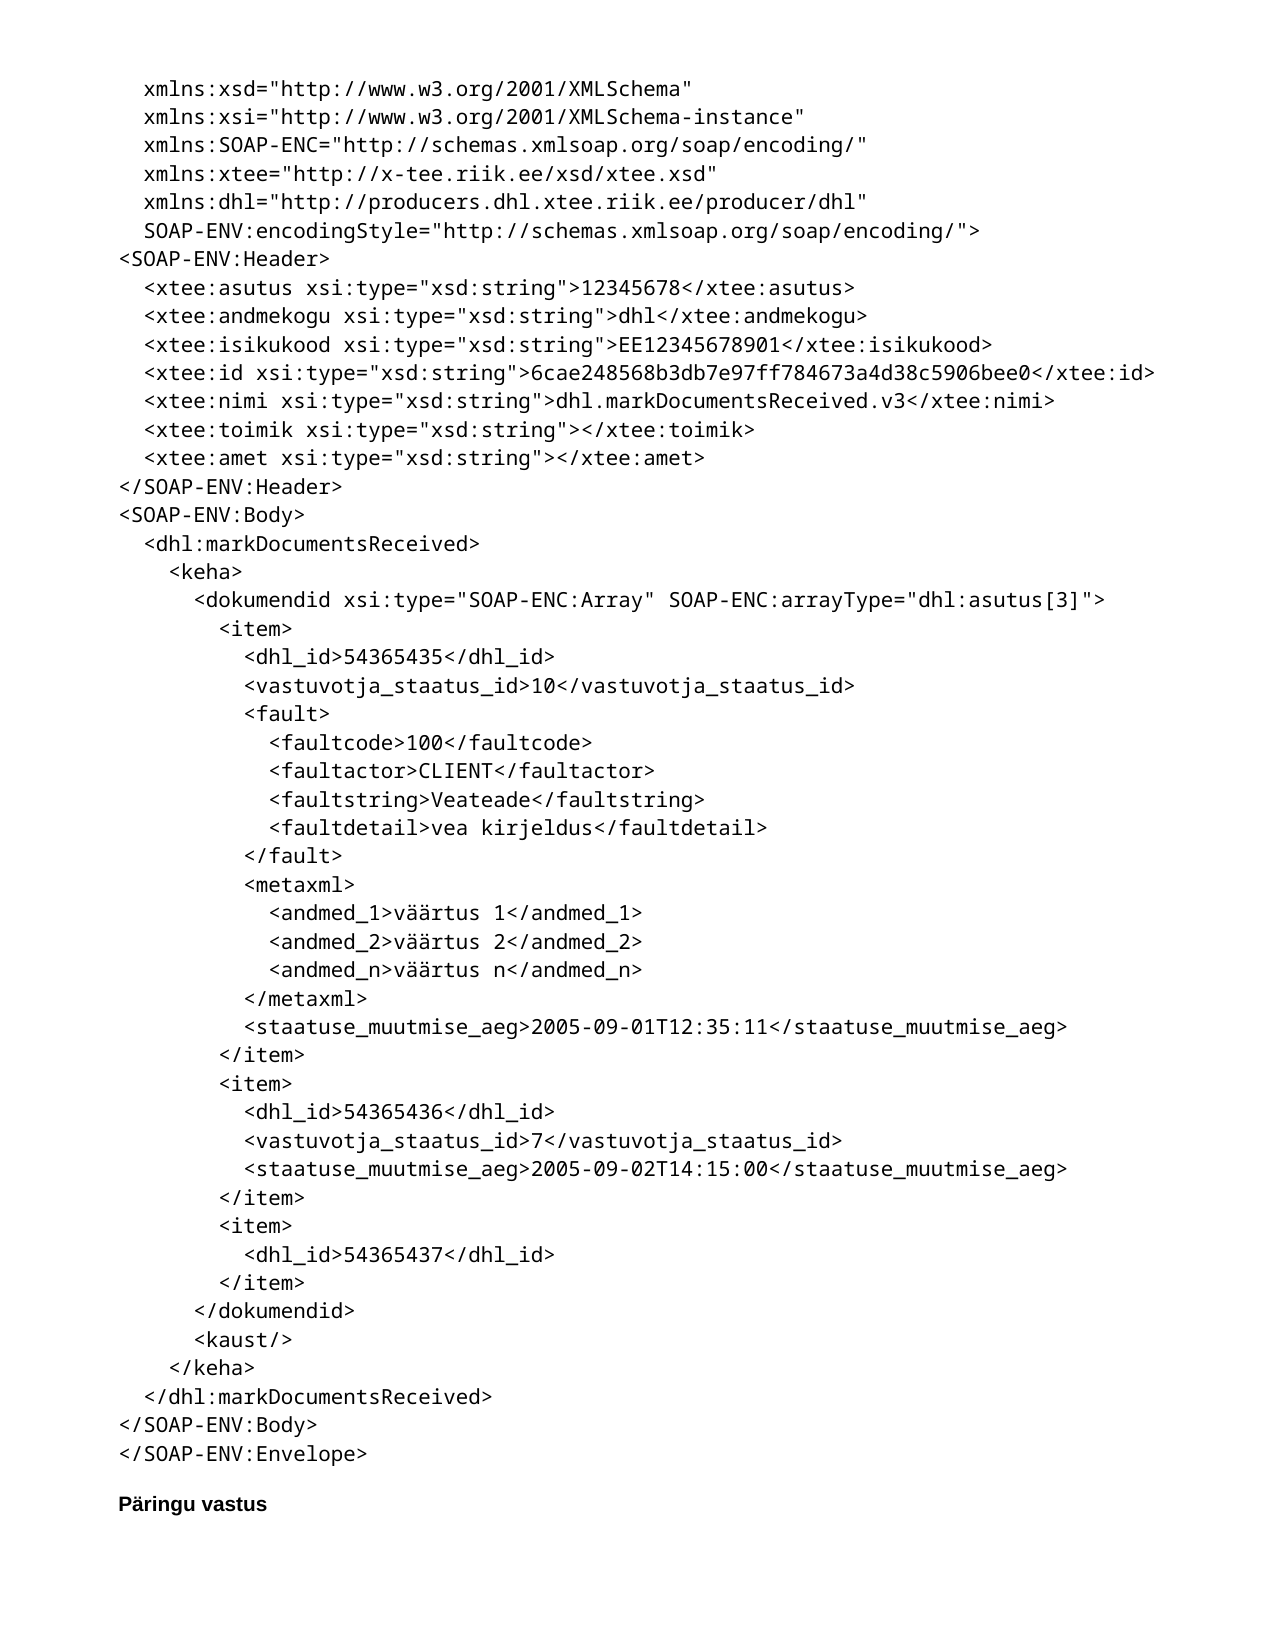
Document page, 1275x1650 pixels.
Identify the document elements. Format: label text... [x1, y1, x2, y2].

text <vastuvotja_staatus_id>7</vastuvotja_staatus_id> [118, 1126, 1157, 1154]
text </item> [118, 1183, 1157, 1211]
text <dhl_id>54365436</dhl_id> [118, 1097, 1157, 1126]
text <faultdetail>vea kirjeldus</faultdetail> [118, 813, 1157, 842]
text <faultcode>100</faultcode> [118, 728, 1157, 756]
text <staatuse_muutmise_aeg>2005-09-02T14:15:00</staatuse_muutmise_aeg> [118, 1154, 1157, 1183]
text <keha> [118, 557, 1157, 586]
text xmlns:xsd="http://www.w3.org/2001/XMLSchema" [118, 74, 1157, 102]
text xmlns:xsi="http://www.w3.org/2001/XMLSchema-instance" [118, 102, 1157, 131]
text </fault> [118, 842, 1157, 870]
text <staatuse_muutmise_aeg>2005-09-01T12:35:11</staatuse_muutmise_aeg> [118, 1012, 1157, 1041]
text SOAP-ENV:encodingStyle="http://schemas.xmlsoap.org/soap/encoding/"> [118, 216, 1157, 244]
subtitle Päringu vastus [118, 1492, 1157, 1516]
text <faultstring>Veateade</faultstring> [118, 785, 1157, 813]
text <item> [118, 1211, 1157, 1240]
text </keha> [118, 1353, 1157, 1382]
text </item> [118, 1268, 1157, 1297]
text <xtee:nimi xsi:type="xsd:string">dhl.markDocumentsReceived.v3</xtee:nimi> [118, 387, 1157, 415]
text <xtee:isikukood xsi:type="xsd:string">EE12345678901</xtee:isikukood> [118, 330, 1157, 358]
text <xtee:toimik xsi:type="xsd:string"></xtee:toimik> [118, 415, 1157, 443]
text <item> [118, 614, 1157, 642]
text <SOAP-ENV:Header> [118, 244, 1157, 273]
text <fault> [118, 699, 1157, 728]
text </SOAP-ENV:Body> [118, 1410, 1157, 1439]
text </SOAP-ENV:Envelope> [118, 1439, 1157, 1467]
text <xtee:id xsi:type="xsd:string">6cae248568b3db7e97ff784673a4d38c5906bee0</xtee:id> [118, 358, 1157, 387]
text <xtee:asutus xsi:type="xsd:string">12345678</xtee:asutus> [118, 273, 1157, 301]
text <andmed_1>väärtus 1</andmed_1> [118, 898, 1157, 927]
text xmlns:SOAP-ENC="http://schemas.xmlsoap.org/soap/encoding/" [118, 131, 1157, 159]
text <metaxml> [118, 870, 1157, 898]
text </SOAP-ENV:Header> [118, 472, 1157, 500]
text <xtee:andmekogu xsi:type="xsd:string">dhl</xtee:andmekogu> [118, 301, 1157, 330]
text xmlns:xtee="http://x-tee.riik.ee/xsd/xtee.xsd" [118, 159, 1157, 187]
text <vastuvotja_staatus_id>10</vastuvotja_staatus_id> [118, 671, 1157, 699]
text <dokumendid xsi:type="SOAP-ENC:Array" SOAP-ENC:arrayType="dhl:asutus[3]"> [118, 586, 1157, 614]
text <dhl_id>54365435</dhl_id> [118, 642, 1157, 671]
text <SOAP-ENV:Body> [118, 500, 1157, 529]
text xmlns:dhl="http://producers.dhl.xtee.riik.ee/producer/dhl" [118, 187, 1157, 216]
text <dhl:markDocumentsReceived> [118, 529, 1157, 557]
text <item> [118, 1069, 1157, 1097]
text </dhl:markDocumentsReceived> [118, 1382, 1157, 1410]
text </metaxml> [118, 984, 1157, 1012]
text <andmed_2>väärtus 2</andmed_2> [118, 927, 1157, 955]
text <faultactor>CLIENT</faultactor> [118, 756, 1157, 785]
text </item> [118, 1041, 1157, 1069]
text <kaust/> [118, 1325, 1157, 1353]
text <xtee:amet xsi:type="xsd:string"></xtee:amet> [118, 443, 1157, 472]
text <dhl_id>54365437</dhl_id> [118, 1240, 1157, 1268]
text <andmed_n>väärtus n</andmed_n> [118, 955, 1157, 984]
text </dokumendid> [118, 1297, 1157, 1325]
